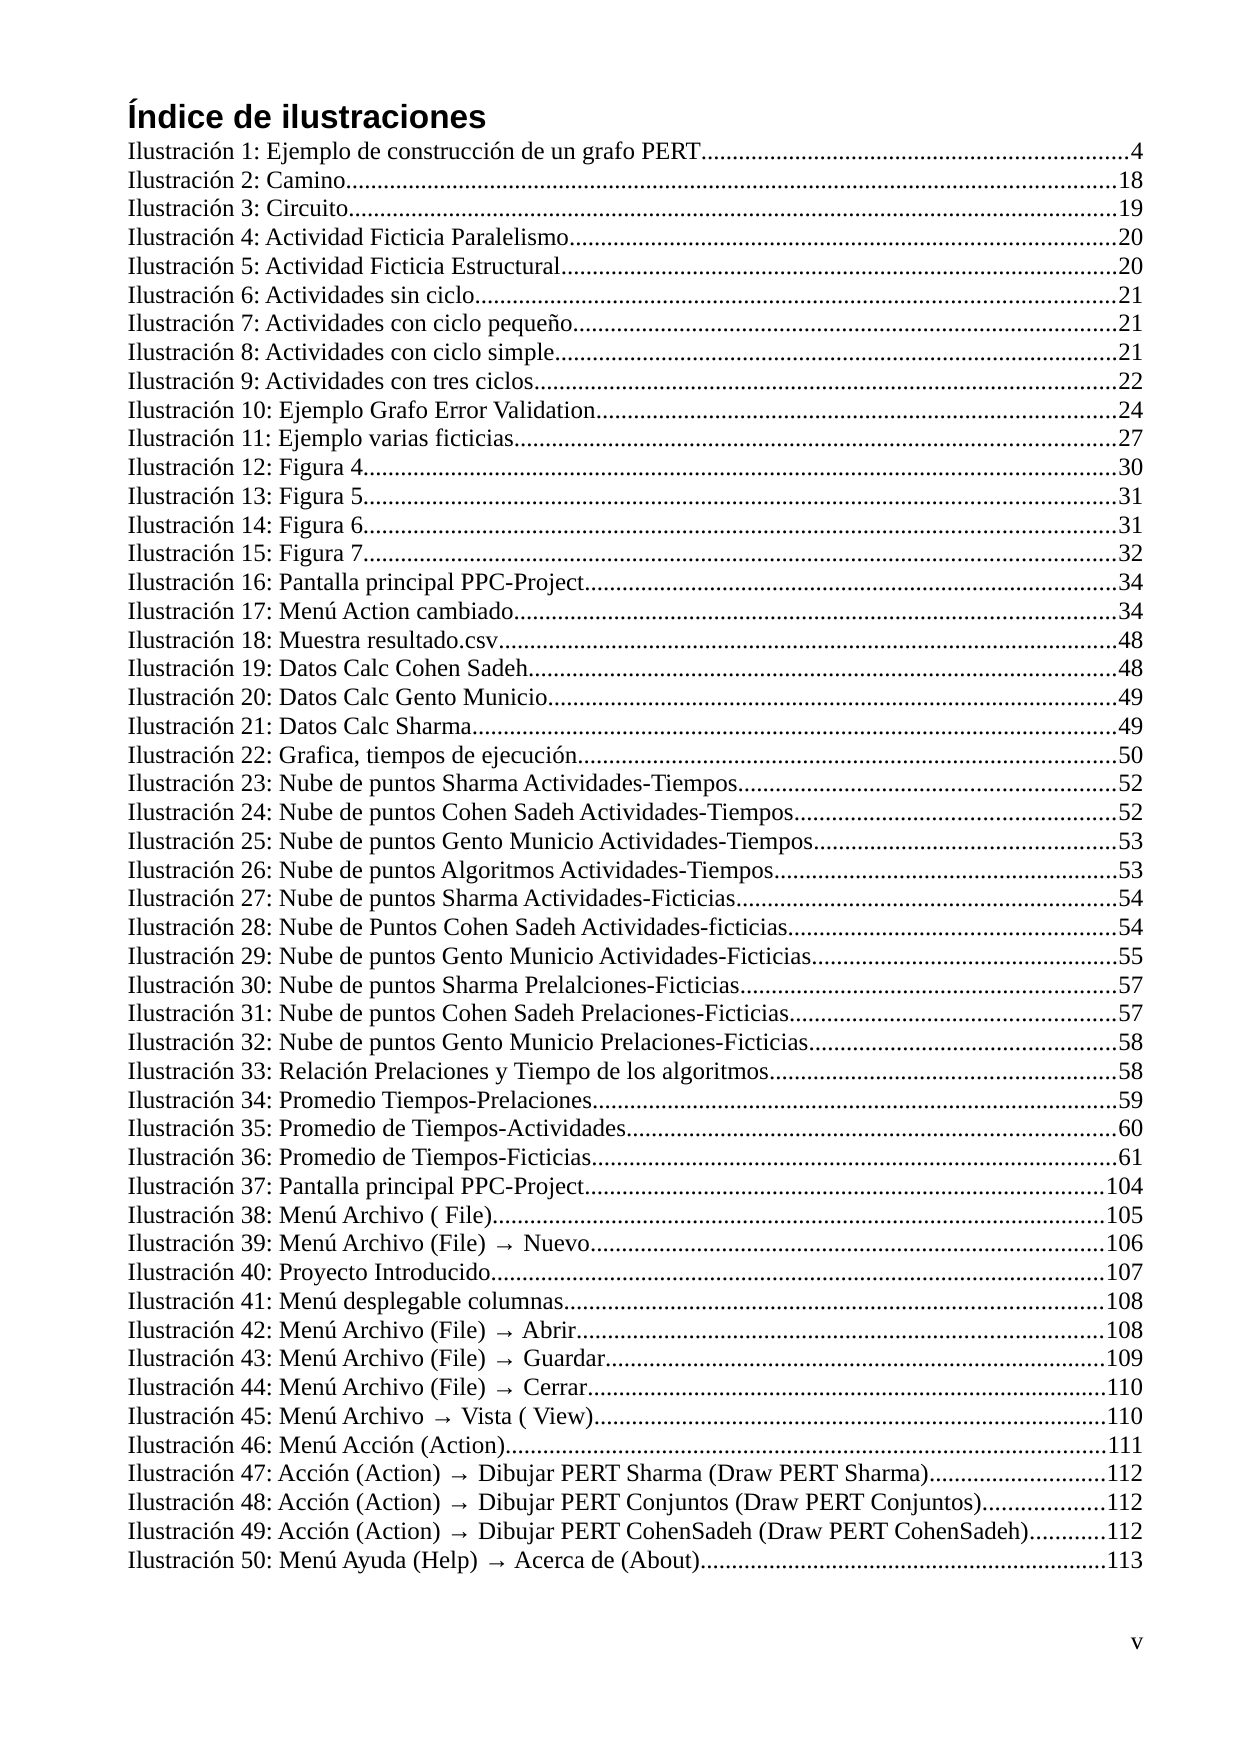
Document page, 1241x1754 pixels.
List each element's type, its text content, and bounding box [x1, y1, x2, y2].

text Ilustración 30: Nube de puntos Sharma Prelalciones-Ficticias 57 [127, 970, 1143, 998]
text Ilustración 34: Promedio Tiempos-Prelaciones 59 [127, 1085, 1143, 1113]
text Ilustración 27: Nube de puntos Sharma Actividades-Ficticias 54 [127, 883, 1143, 912]
text Ilustración 4: Actividad Ficticia Paralelismo 20 [127, 222, 1143, 251]
text Ilustración 17: Menú Action cambiado 34 [127, 596, 1143, 625]
text Ilustración 26: Nube de puntos Algoritmos Actividades-Tiempos 53 [127, 855, 1143, 883]
text Ilustración 50: Menú Ayuda (Help) → Acerca de (About) 113 [127, 1545, 1143, 1573]
text Ilustración 12: Figura 4 30 [127, 452, 1143, 481]
text Ilustración 46: Menú Acción (Action) 111 [127, 1430, 1143, 1458]
text Ilustración 6: Actividades sin ciclo 21 [127, 280, 1143, 308]
text Ilustración 29: Nube de puntos Gento Municio Actividades-Ficticias 55 [127, 941, 1143, 970]
text Ilustración 33: Relación Prelaciones y Tiempo de los algoritmos 58 [127, 1056, 1143, 1085]
text Ilustración 44: Menú Archivo (File) → Cerrar 110 [127, 1372, 1143, 1401]
text Ilustración 24: Nube de puntos Cohen Sadeh Actividades-Tiempos 52 [127, 797, 1143, 826]
text Ilustración 7: Actividades con ciclo pequeño 21 [127, 308, 1143, 337]
text Ilustración 22: Grafica, tiempos de ejecución 50 [127, 740, 1143, 768]
text Ilustración 3: Circuito 19 [127, 193, 1143, 222]
text Ilustración 5: Actividad Ficticia Estructural 20 [127, 251, 1143, 280]
text Ilustración 45: Menú Archivo → Vista ( View) 110 [127, 1401, 1143, 1430]
text Ilustración 38: Menú Archivo ( File) 105 [127, 1200, 1143, 1228]
text Ilustración 1: Ejemplo de construcción de un grafo PERT 4 [127, 136, 1143, 165]
text Ilustración 48: Acción (Action) → Dibujar PERT Conjuntos (Draw PERT Conjuntos) 112 [127, 1487, 1143, 1516]
text Ilustración 8: Actividades con ciclo simple 21 [127, 337, 1143, 366]
text Ilustración 36: Promedio de Tiempos-Ficticias 61 [127, 1142, 1143, 1171]
text Ilustración 42: Menú Archivo (File) → Abrir 108 [127, 1315, 1143, 1343]
text Ilustración 16: Pantalla principal PPC-Project 34 [127, 567, 1143, 596]
text Ilustración 23: Nube de puntos Sharma Actividades-Tiempos 52 [127, 768, 1143, 797]
text Ilustración 13: Figura 5 31 [127, 481, 1143, 510]
text Ilustración 32: Nube de puntos Gento Municio Prelaciones-Ficticias 58 [127, 1027, 1143, 1056]
text Ilustración 25: Nube de puntos Gento Municio Actividades-Tiempos 53 [127, 826, 1143, 855]
text Ilustración 20: Datos Calc Gento Municio 49 [127, 682, 1143, 711]
text Ilustración 31: Nube de puntos Cohen Sadeh Prelaciones-Ficticias 57 [127, 998, 1143, 1027]
text Ilustración 43: Menú Archivo (File) → Guardar 109 [127, 1343, 1143, 1372]
text Ilustración 11: Ejemplo varias ficticias 27 [127, 423, 1143, 452]
text Ilustración 14: Figura 6 31 [127, 510, 1143, 538]
text Ilustración 49: Acción (Action) → Dibujar PERT CohenSadeh (Draw PERT CohenSadeh) 112 [127, 1516, 1143, 1545]
text Ilustración 37: Pantalla principal PPC-Project 104 [127, 1171, 1143, 1200]
text Ilustración 39: Menú Archivo (File) → Nuevo 106 [127, 1228, 1143, 1257]
text Ilustración 40: Proyecto Introducido 107 [127, 1257, 1143, 1286]
text Ilustración 18: Muestra resultado.csv 48 [127, 625, 1143, 653]
text Ilustración 47: Acción (Action) → Dibujar PERT Sharma (Draw PERT Sharma) 112 [127, 1458, 1143, 1487]
text Ilustración 9: Actividades con tres ciclos 22 [127, 366, 1143, 395]
text Ilustración 10: Ejemplo Grafo Error Validation 24 [127, 395, 1143, 423]
subtitle Índice de ilustraciones [127, 97, 1143, 136]
text Ilustración 19: Datos Calc Cohen Sadeh 48 [127, 653, 1143, 682]
text Ilustración 41: Menú desplegable columnas 108 [127, 1286, 1143, 1315]
text Ilustración 35: Promedio de Tiempos-Actividades 60 [127, 1113, 1143, 1142]
text Ilustración 2: Camino 18 [127, 165, 1143, 193]
text Ilustración 28: Nube de Puntos Cohen Sadeh Actividades-ficticias 54 [127, 912, 1143, 941]
text Ilustración 15: Figura 7 32 [127, 538, 1143, 567]
text Ilustración 21: Datos Calc Sharma 49 [127, 711, 1143, 740]
